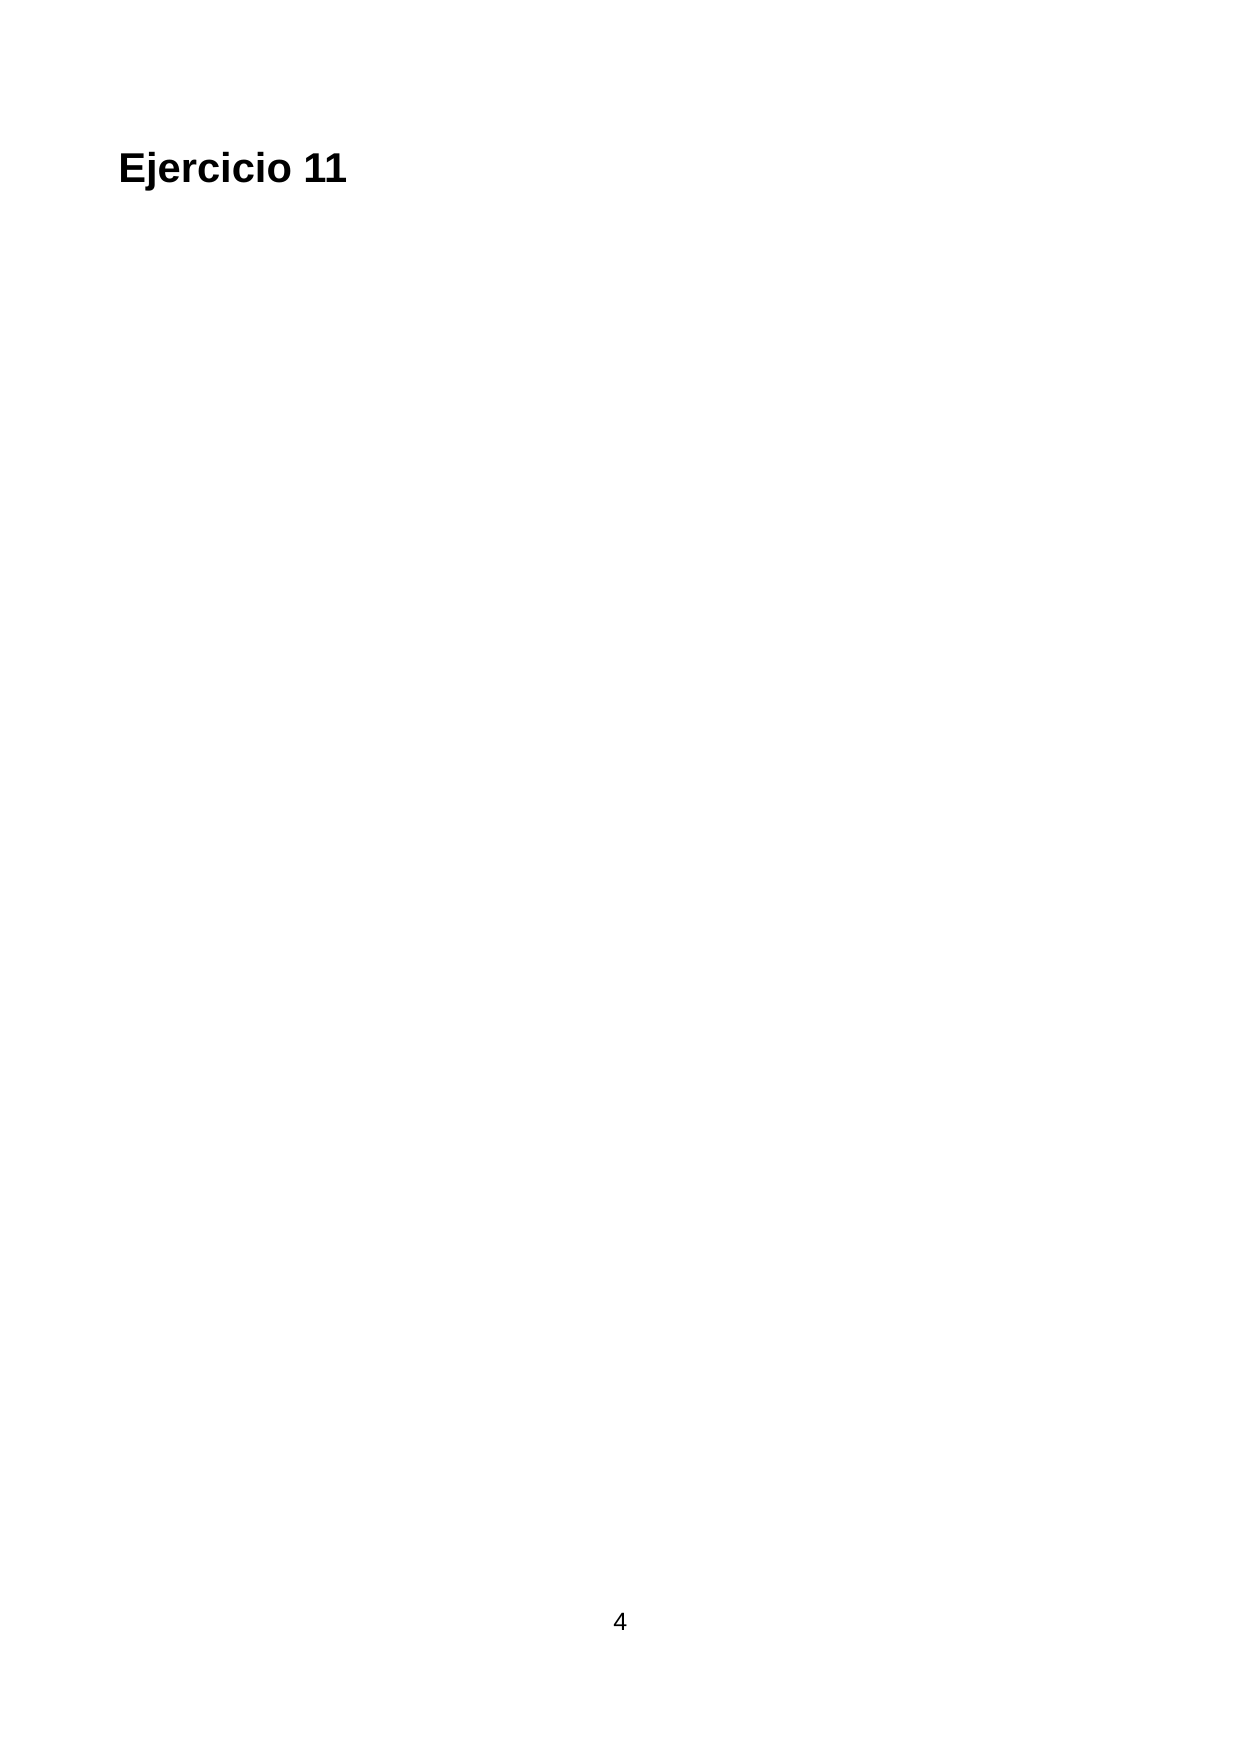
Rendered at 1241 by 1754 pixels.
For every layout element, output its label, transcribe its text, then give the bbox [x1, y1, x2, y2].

subtitle Ejercicio 11 [118, 143, 1122, 191]
